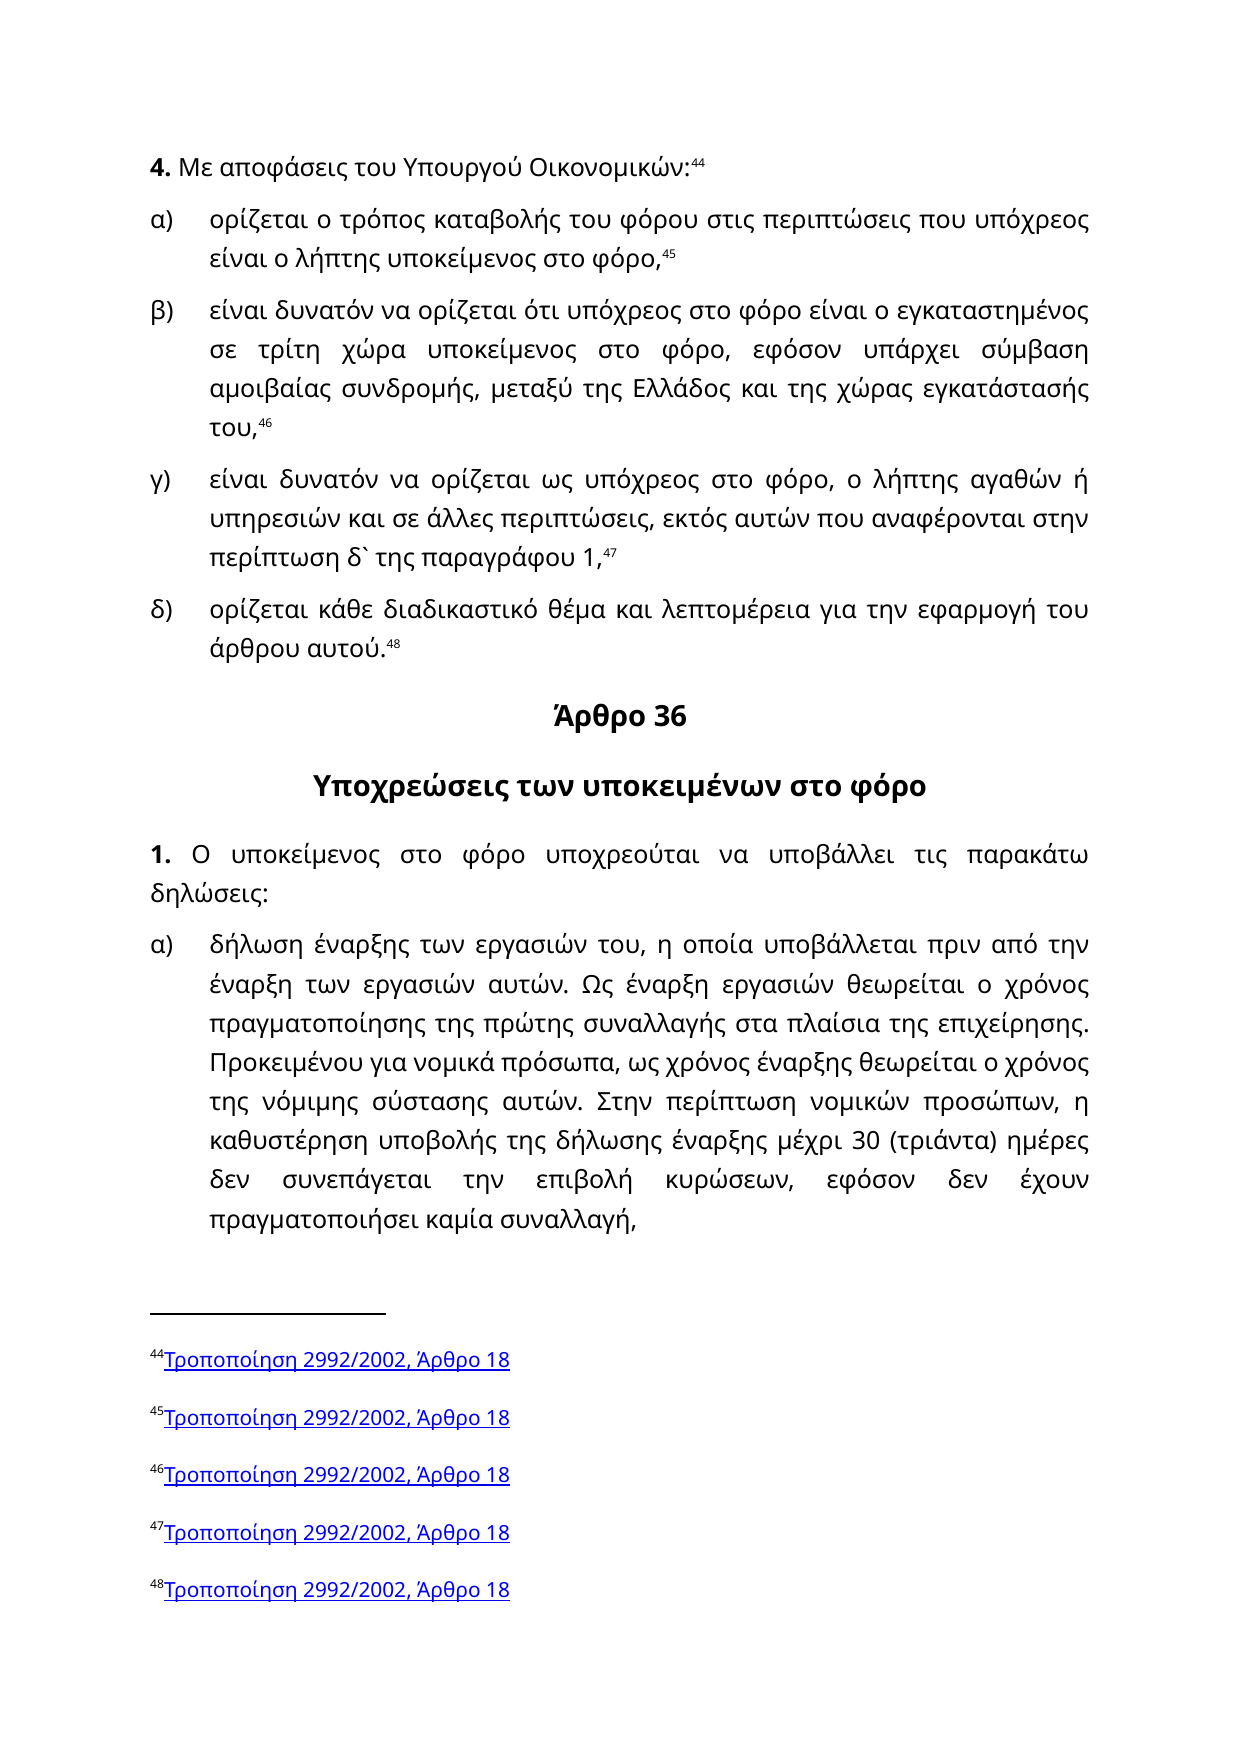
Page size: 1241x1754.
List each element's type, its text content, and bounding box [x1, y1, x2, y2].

subtitle Υποχρεώσεις των υποκειμένων στο φόρο [150, 766, 1090, 805]
text 1. Ο υποκείμενος στο φόρο υποχρεούται να υποβάλλει τις παρακάτω δηλώσεις: [150, 836, 1090, 909]
text Τροποποίηση 2992/2002, Άρθρο 18 [150, 1403, 1090, 1431]
text Τροποποίηση 2992/2002, Άρθρο 18 [150, 1576, 1090, 1604]
list β) είναι δυνατόν να ορίζεται ότι υπόχρεος στο φόρο είναι ο εγκαταστημένος σε τρίτη χώρα υποκείμενος στο φόρο, εφόσον υπάρχει σύμβαση αμοιβαίας συνδρομής, μεταξύ της Ελλάδος και της χώρας εγκατάστασής του, [150, 292, 1090, 444]
list γ) είναι δυνατόν να ορίζεται ως υπόχρεος στο φόρο, ο λήπτης αγαθών ή υπηρεσιών και σε άλλες περιπτώσεις, εκτός αυτών που αναφέρονται στην περίπτωση δ` της παραγράφου 1, [150, 462, 1090, 574]
text Τροποποίηση 2992/2002, Άρθρο 18 [150, 1345, 1090, 1373]
list α) ορίζεται ο τρόπος καταβολής του φόρου στις περιπτώσεις που υπόχρεος είναι ο λήπτης υποκείμενος στο φόρο, [150, 202, 1090, 275]
text 4. Με αποφάσεις του Υπουργού Οικονομικών: [150, 150, 1090, 184]
text Τροποποίηση 2992/2002, Άρθρο 18 [150, 1460, 1090, 1489]
list α) δήλωση έναρξης των εργασιών του, η οποία υποβάλλεται πριν από την έναρξη των εργασιών αυτών. Ως έναρξη εργασιών θεωρείται ο χρόνος πραγματοποίησης της πρώτης συναλλαγής στα πλαίσια της επιχείρησης. Προκειμένου για νομικά πρόσωπα, ως χρόνος έναρξης θεωρείται ο χρόνος της νόμιμης σύστασης αυτών. Στην περίπτωση νομικών προσώπων, η καθυστέρηση υποβολής της δήλωσης έναρξης μέχρι 30 (τριάντα) ημέρες δεν συνεπάγεται την επιβολή κυρώσεων, εφόσον δεν έχουν πραγματοποιήσει καμία συναλλαγή, [150, 927, 1090, 1235]
subtitle Άρθρο 36 [150, 695, 1090, 735]
list δ) ορίζεται κάθε διαδικαστικό θέμα και λεπτομέρεια για την εφαρμογή του άρθρου αυτού. [150, 592, 1090, 665]
text Τροποποίηση 2992/2002, Άρθρο 18 [150, 1518, 1090, 1546]
